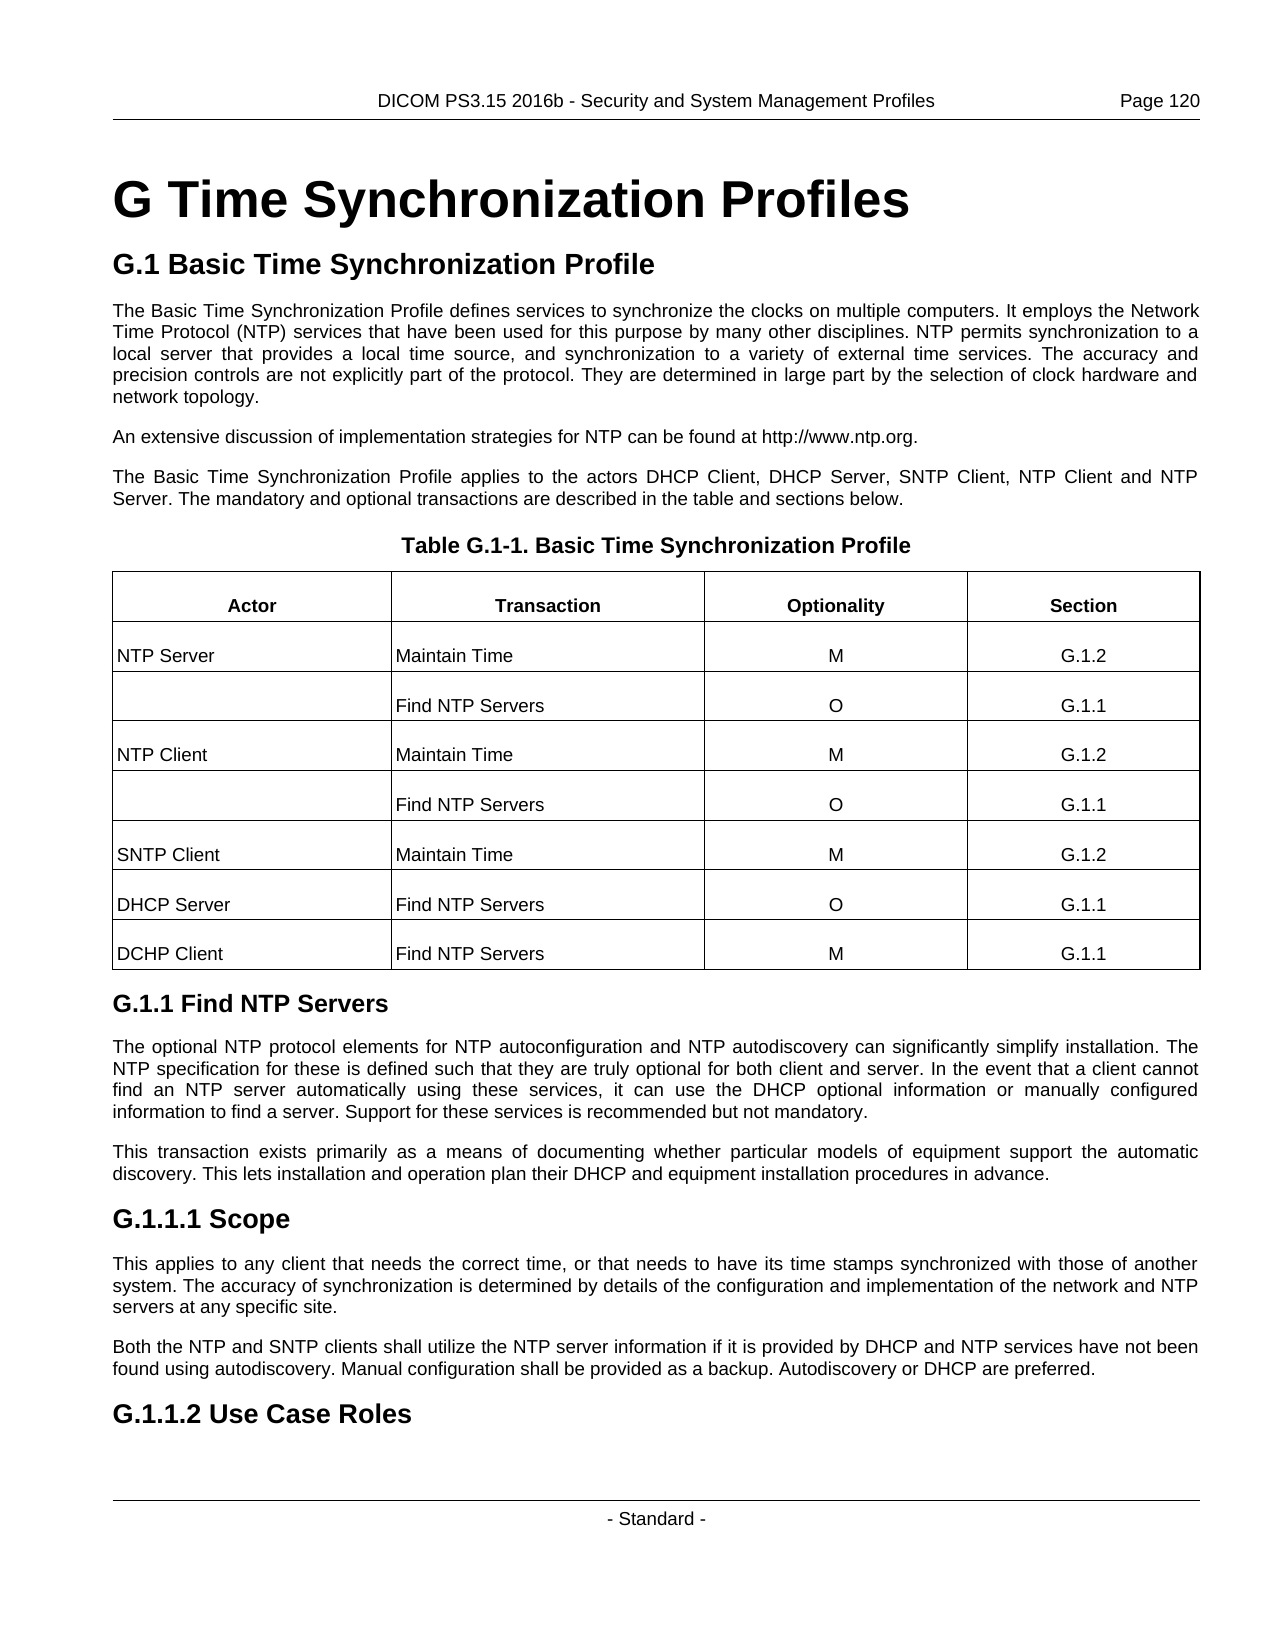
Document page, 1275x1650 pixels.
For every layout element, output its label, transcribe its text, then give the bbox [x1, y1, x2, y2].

table_cell G.1.1 [968, 870, 1199, 919]
table_header Actor [113, 572, 391, 621]
text The Basic Time Synchronization Profile defines services to synchronize the clocks on multiple computers. It employs the Network Time Protocol (NTP) services that have been used for this purpose by many other disciplines. NTP permits synchronization to a local server that provides a local time source, and synchronization to a variety of external time services. The accuracy and precision controls are not explicitly part of the protocol. They are determined in large part by the selection of clock hardware and network topology. [112, 299, 1200, 407]
table_cell DCHP Client [113, 920, 391, 969]
table_cell M [705, 920, 967, 969]
text This transaction exists primarily as a means of documenting whether particular models of equipment support the automatic discovery. This lets installation and operation plan their DHCP and equipment installation procedures in advance. [112, 1141, 1200, 1184]
table_header Optionality [705, 572, 967, 621]
text This applies to any client that needs the correct time, or that needs to have its time stamps synchronized with those of another system. The accuracy of synchronization is determined by details of the configuration and implementation of the network and NTP servers at any specific site. [112, 1253, 1200, 1318]
table_cell O [705, 771, 967, 820]
text G.1.1.2 Use Case Roles [112, 1398, 1200, 1429]
table_cell Find NTP Servers [392, 672, 704, 720]
table_cell G.1.2 [968, 622, 1199, 671]
table_cell [113, 771, 391, 820]
table_cell M [705, 721, 967, 770]
table_header Section [968, 572, 1199, 621]
table_cell NTP Client [113, 721, 391, 770]
table_cell Find NTP Servers [392, 870, 704, 919]
table_cell O [705, 672, 967, 720]
table_cell Find NTP Servers [392, 771, 704, 820]
text Both the NTP and SNTP clients shall utilize the NTP server information if it is provided by DHCP and NTP services have not been found using autodiscovery. Manual configuration shall be provided as a backup. Autodiscovery or DHCP are preferred. [112, 1336, 1200, 1379]
text Table G.1-1. Basic Time Synchronization Profile [112, 532, 1200, 558]
table_cell [113, 672, 391, 720]
table_cell O [705, 870, 967, 919]
table_cell Maintain Time [392, 622, 704, 671]
text G.1.1 Find NTP Servers [112, 988, 1200, 1017]
table_cell M [705, 821, 967, 869]
text G.1 Basic Time Synchronization Profile [112, 247, 1200, 281]
table_cell G.1.1 [968, 771, 1199, 820]
table_cell G.1.1 [968, 672, 1199, 720]
table_cell G.1.1 [968, 920, 1199, 969]
text The Basic Time Synchronization Profile applies to the actors DHCP Client, DHCP Server, SNTP Client, NTP Client and NTP Server. The mandatory and optional transactions are described in the table and sections below. [112, 466, 1200, 509]
table_cell SNTP Client [113, 821, 391, 869]
text G Time Synchronization Profiles [112, 169, 1200, 228]
table_cell Find NTP Servers [392, 920, 704, 969]
text An extensive discussion of implementation strategies for NTP can be found at http://www.ntp.org. [112, 426, 1200, 447]
table_cell G.1.2 [968, 721, 1199, 770]
table_cell G.1.2 [968, 821, 1199, 869]
table_cell NTP Server [113, 622, 391, 671]
table_cell Maintain Time [392, 821, 704, 869]
table_cell DHCP Server [113, 870, 391, 919]
table_header Transaction [392, 572, 704, 621]
table_cell Maintain Time [392, 721, 704, 770]
text G.1.1.1 Scope [112, 1203, 1200, 1234]
text The optional NTP protocol elements for NTP autoconfiguration and NTP autodiscovery can significantly simplify installation. The NTP specification for these is defined such that they are truly optional for both client and server. In the event that a client cannot find an NTP server automatically using these services, it can use the DHCP optional information or manually configured information to find a server. Support for these services is recommended but not mandatory. [112, 1036, 1200, 1122]
table_cell M [705, 622, 967, 671]
